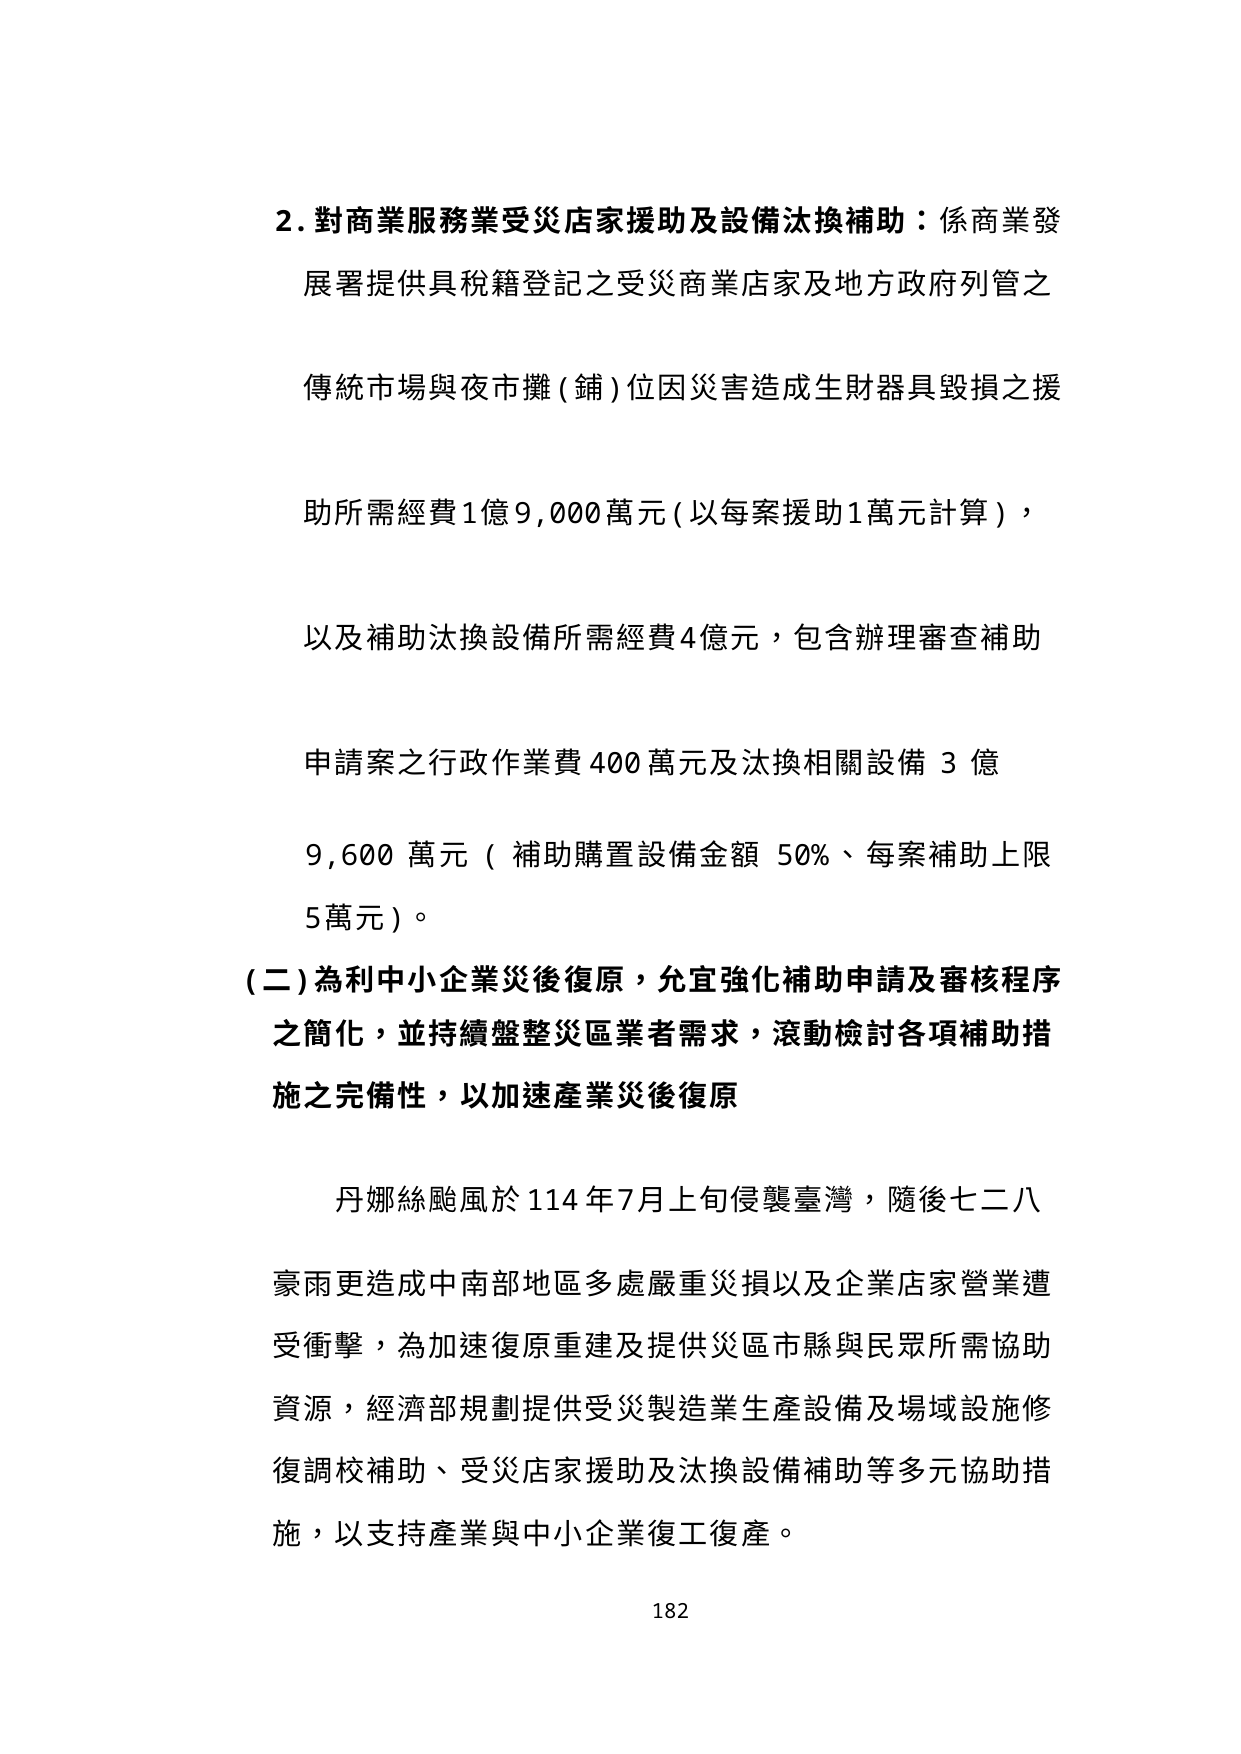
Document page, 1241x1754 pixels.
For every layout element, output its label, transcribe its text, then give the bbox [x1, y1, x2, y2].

text 丹娜絲颱風於114年7月上旬侵襲臺灣，隨後七二八豪雨更造成中南部地區多處嚴重災損以及企業店家營業遭受衝擊，為加速復原重建及提供災區市縣與民眾所需協助資源，經濟部規劃提供受災製造業生產設備及場域設施修復調校補助、受災店家援助及汰換設備補助等多元協助措施，以支持產業與中小企業復工復產。 [266, 1115, 1063, 1552]
text (二)為利中小企業災後復原，允宜強化補助申請及審核程序之簡化，並持續盤整災區業者需求，滾動檢討各項補助措施之完備性，以加速產業災後復原 [236, 927, 1063, 1115]
text 2.對商業服務業受災店家援助及設備汰換補助：係商業發展署提供具稅籍登記之受災商業店家及地方政府列管之傳統市場與夜市攤(鋪)位因災害造成生財器具毀損之援助所需經費1億9,000萬元(以每案援助1萬元計算)，以及補助汰換設備所需經費4億元，包含辦理審查補助申請案之行政作業費400萬元及汰換相關設備3億9,600萬元(補助購置設備金額50%、每案補助上限5萬元)。 [266, 177, 1063, 927]
